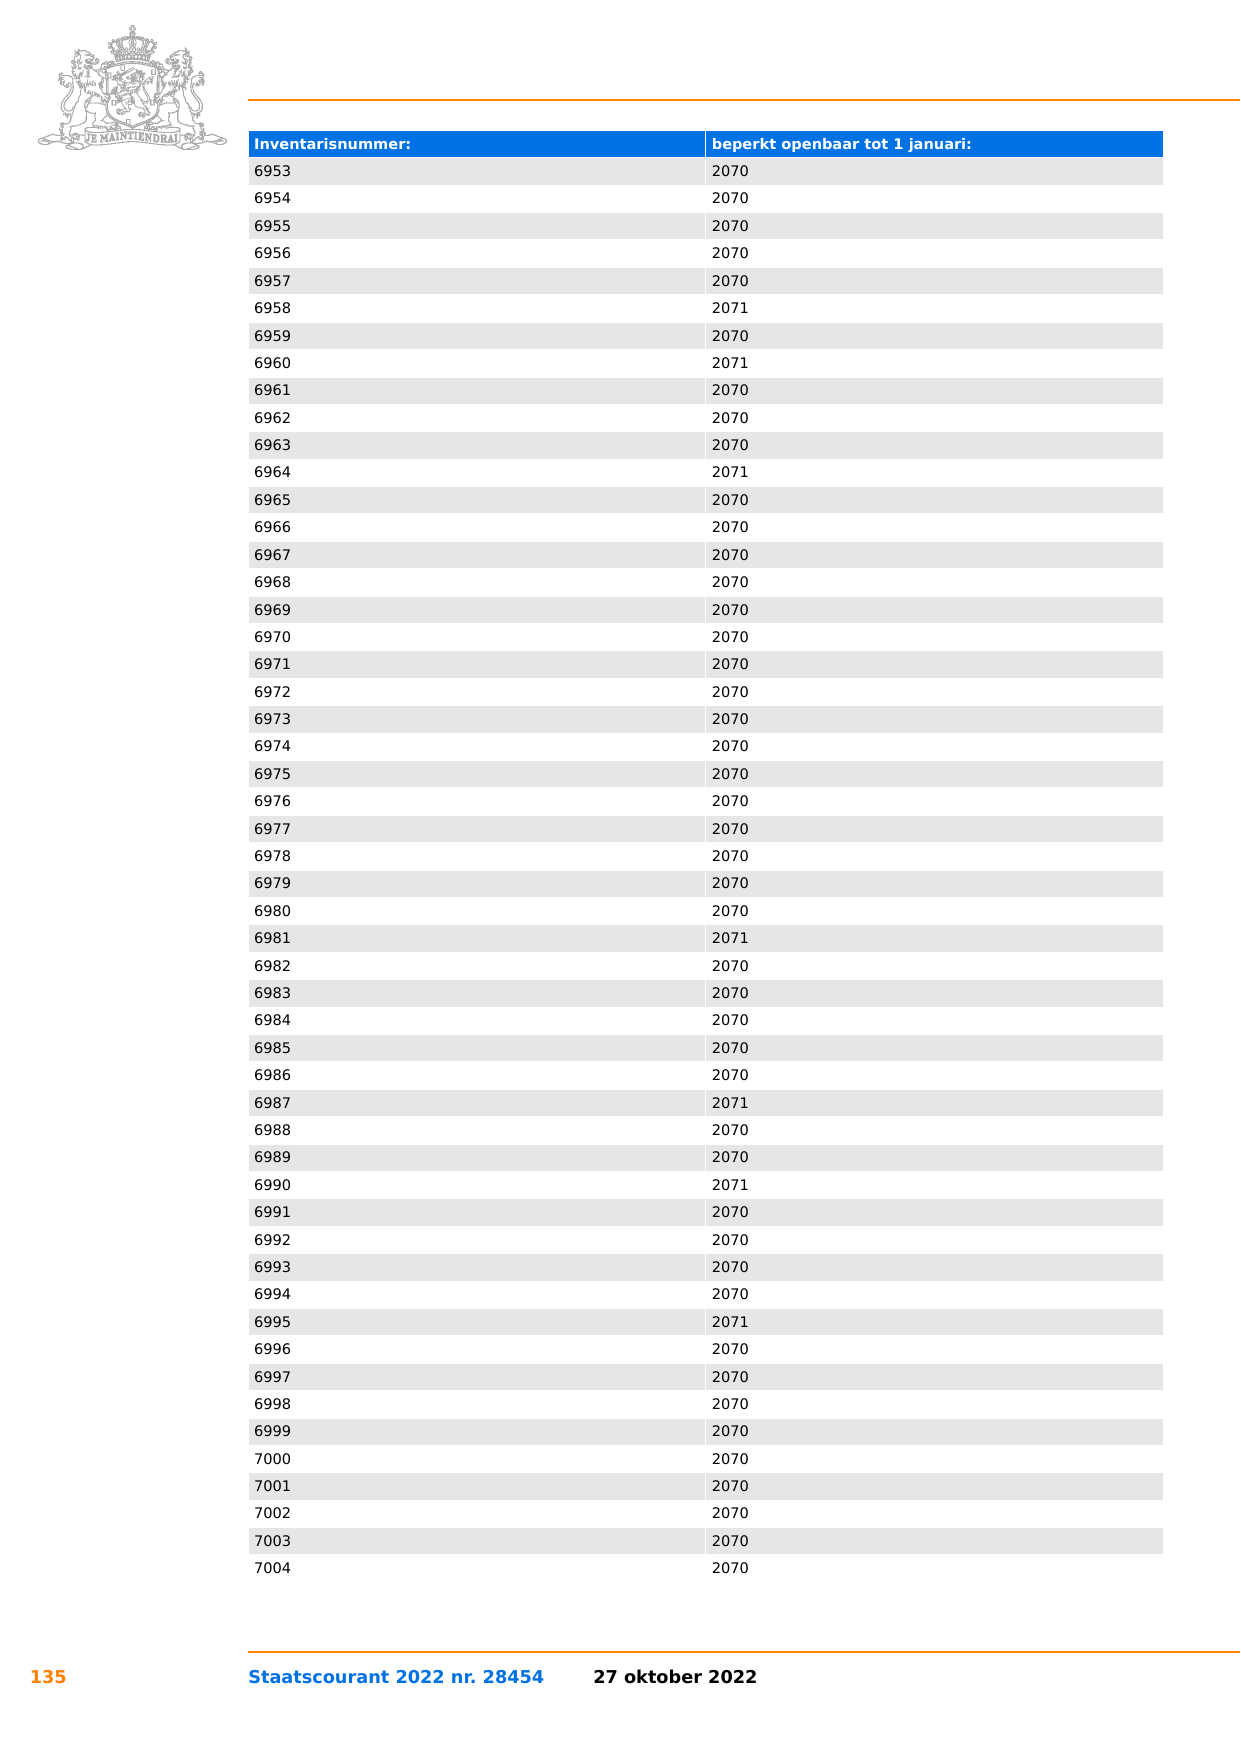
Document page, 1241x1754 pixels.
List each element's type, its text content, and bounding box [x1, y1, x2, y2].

table_cell 2070 [706, 789, 1163, 815]
table_cell 6982 [249, 953, 705, 979]
table_cell 6956 [249, 241, 705, 267]
table_cell 2070 [706, 816, 1163, 842]
table_cell 6953 [249, 158, 705, 185]
table_cell 2070 [706, 1227, 1163, 1253]
table_cell 6960 [249, 350, 705, 376]
table_cell 6990 [249, 1172, 705, 1198]
table_cell 2070 [706, 1063, 1163, 1089]
table_cell 2070 [706, 1008, 1163, 1034]
table_cell 6974 [249, 734, 705, 760]
table_cell 2070 [706, 761, 1163, 787]
table_cell 6991 [249, 1199, 705, 1226]
table_header Inventarisnummer: [249, 131, 705, 157]
table_cell 7001 [249, 1473, 705, 1500]
table_cell 2070 [706, 706, 1163, 733]
table_cell 6965 [249, 487, 705, 513]
table_cell 6989 [249, 1145, 705, 1171]
table_cell 2070 [706, 1364, 1163, 1390]
table_cell 6999 [249, 1419, 705, 1445]
table_cell 6987 [249, 1090, 705, 1116]
table_cell 6984 [249, 1008, 705, 1034]
table_cell 6986 [249, 1063, 705, 1089]
table_cell 2070 [706, 679, 1163, 705]
table_cell 2070 [706, 1446, 1163, 1472]
table_cell 2070 [706, 898, 1163, 924]
table_cell 6958 [249, 295, 705, 322]
table_cell 6992 [249, 1227, 705, 1253]
table_cell 2070 [706, 871, 1163, 897]
table_cell 6994 [249, 1282, 705, 1308]
table_cell 2070 [706, 1117, 1163, 1143]
table_cell 6970 [249, 624, 705, 650]
table_cell 2070 [706, 186, 1163, 212]
table_cell 2070 [706, 1556, 1163, 1582]
table_cell 2070 [706, 843, 1163, 869]
table_cell 2070 [706, 432, 1163, 459]
table_cell 2070 [706, 323, 1163, 349]
table_cell 6973 [249, 706, 705, 733]
table_cell 6993 [249, 1254, 705, 1281]
table_cell 6967 [249, 542, 705, 568]
table_cell 6969 [249, 597, 705, 623]
table_cell 6961 [249, 378, 705, 404]
table_cell 2071 [706, 1090, 1163, 1116]
table_cell 7004 [249, 1556, 705, 1582]
table_cell 6977 [249, 816, 705, 842]
table_cell 6968 [249, 569, 705, 596]
table_cell 2070 [706, 1473, 1163, 1500]
table_cell 2070 [706, 651, 1163, 678]
table_cell 2070 [706, 158, 1163, 185]
table_cell 6996 [249, 1336, 705, 1363]
table_cell 6998 [249, 1391, 705, 1417]
table_cell 6979 [249, 871, 705, 897]
table_cell 6981 [249, 925, 705, 952]
table_cell 6955 [249, 213, 705, 239]
table_cell 6983 [249, 980, 705, 1007]
table_header beperkt openbaar tot 1 januari: [706, 131, 1163, 157]
table_cell 2070 [706, 980, 1163, 1007]
table_cell 2070 [706, 515, 1163, 541]
table_cell 7003 [249, 1528, 705, 1554]
table_cell 6971 [249, 651, 705, 678]
table_cell 2071 [706, 350, 1163, 376]
table_cell 2070 [706, 1282, 1163, 1308]
picture [38, 25, 227, 150]
table_cell 2070 [706, 1254, 1163, 1281]
table_cell 2070 [706, 1419, 1163, 1445]
table_cell 2070 [706, 1035, 1163, 1061]
table_cell 6959 [249, 323, 705, 349]
table_cell 7000 [249, 1446, 705, 1472]
table_cell 6975 [249, 761, 705, 787]
table_cell 2070 [706, 487, 1163, 513]
table_cell 2070 [706, 734, 1163, 760]
table_cell 7002 [249, 1501, 705, 1527]
table_cell 2070 [706, 1145, 1163, 1171]
table_cell 2070 [706, 1501, 1163, 1527]
table_cell 6985 [249, 1035, 705, 1061]
table_cell 6976 [249, 789, 705, 815]
table_cell 2070 [706, 1528, 1163, 1554]
table_cell 6954 [249, 186, 705, 212]
table_cell 2070 [706, 1391, 1163, 1417]
table_cell 6988 [249, 1117, 705, 1143]
table_cell 2070 [706, 268, 1163, 294]
table_cell 6997 [249, 1364, 705, 1390]
table_cell 6957 [249, 268, 705, 294]
table_cell 2070 [706, 405, 1163, 431]
table_cell 2071 [706, 295, 1163, 322]
table_cell 2070 [706, 213, 1163, 239]
table_cell 2070 [706, 597, 1163, 623]
table_cell 2070 [706, 241, 1163, 267]
table_cell 6980 [249, 898, 705, 924]
table_cell 6962 [249, 405, 705, 431]
table_cell 2071 [706, 925, 1163, 952]
table_cell 2071 [706, 1172, 1163, 1198]
table_cell 2070 [706, 378, 1163, 404]
table_cell 6972 [249, 679, 705, 705]
table_cell 2070 [706, 542, 1163, 568]
table_cell 2070 [706, 1199, 1163, 1226]
table_cell 6978 [249, 843, 705, 869]
table_cell 6963 [249, 432, 705, 459]
table_cell 2070 [706, 953, 1163, 979]
table_cell 2070 [706, 569, 1163, 596]
table_cell 6964 [249, 460, 705, 486]
table_cell 6995 [249, 1309, 705, 1335]
table_cell 2071 [706, 1309, 1163, 1335]
table_cell 6966 [249, 515, 705, 541]
table_cell 2070 [706, 1336, 1163, 1363]
table_cell 2070 [706, 624, 1163, 650]
table_cell 2071 [706, 460, 1163, 486]
